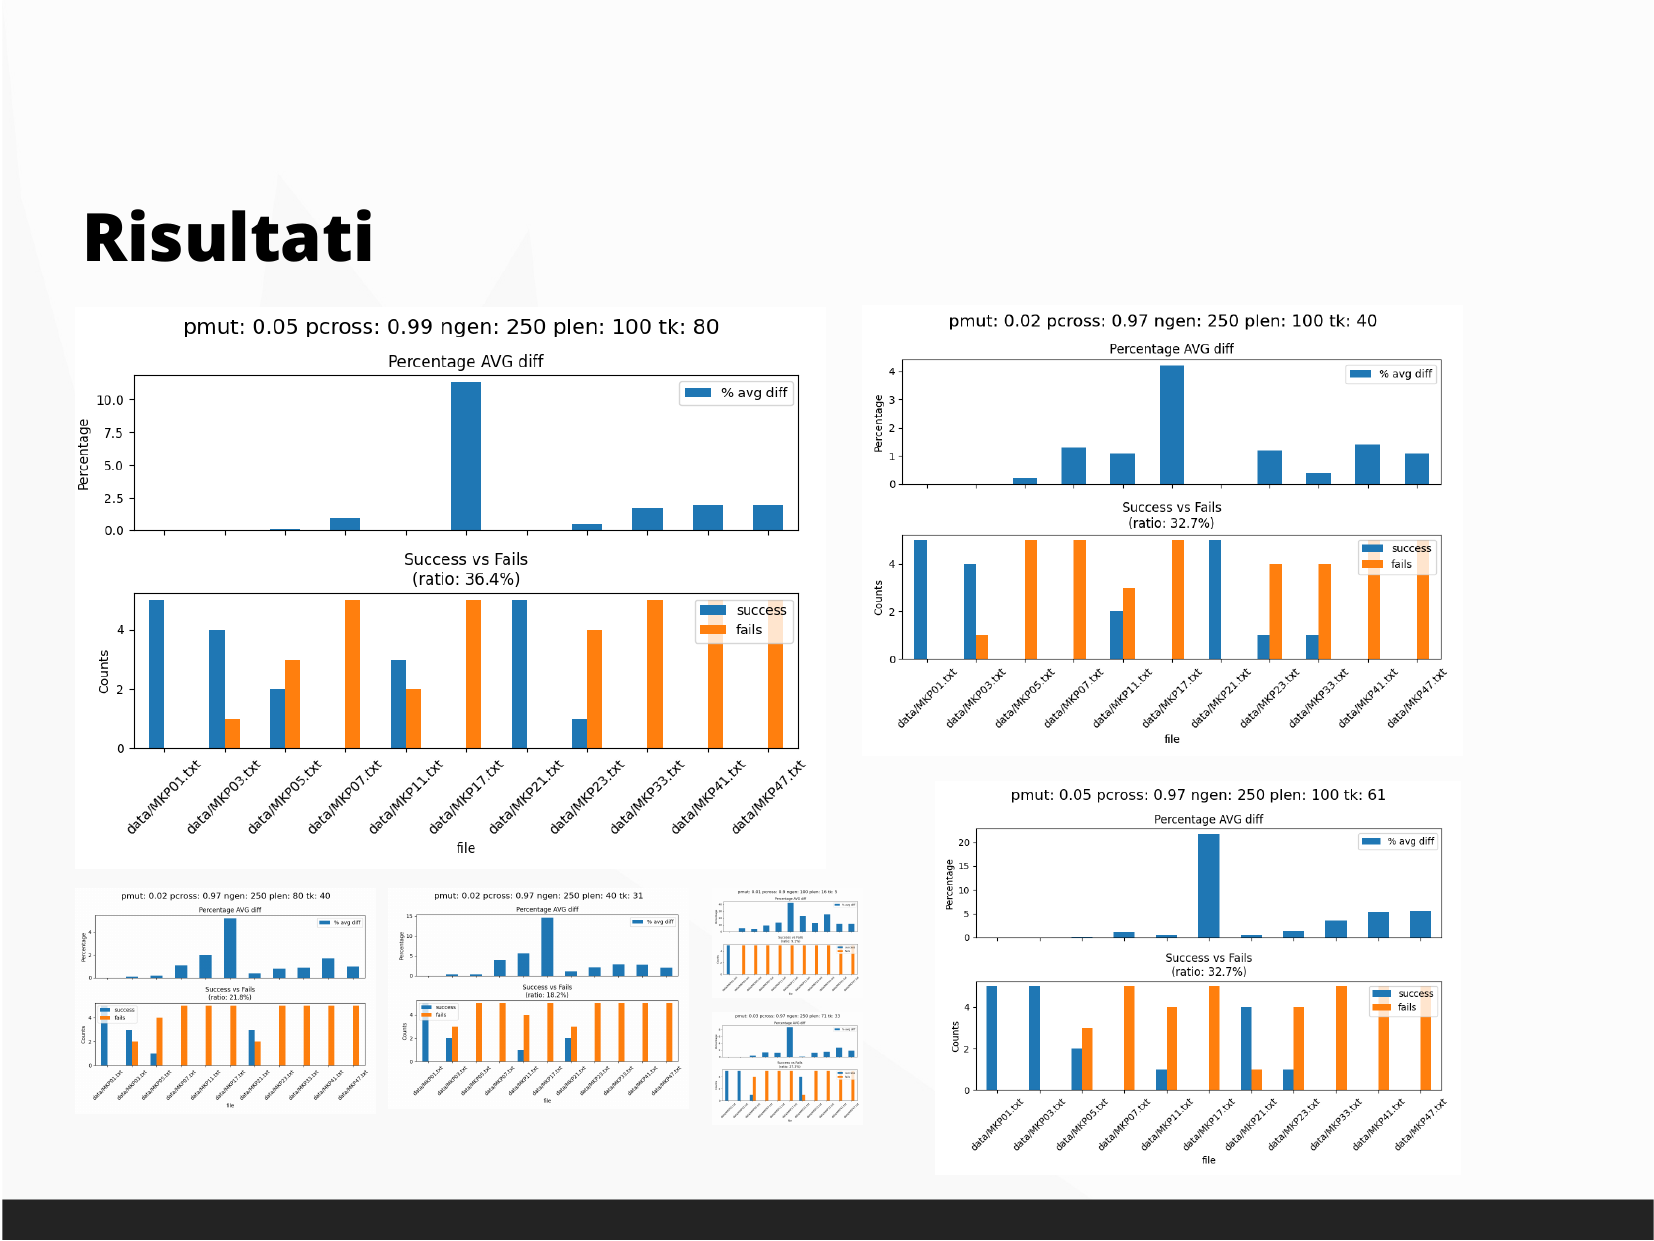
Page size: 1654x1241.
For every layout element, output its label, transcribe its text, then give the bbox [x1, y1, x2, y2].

title Risultati [82, 139, 1571, 332]
picture [2, 0, 1654, 1241]
